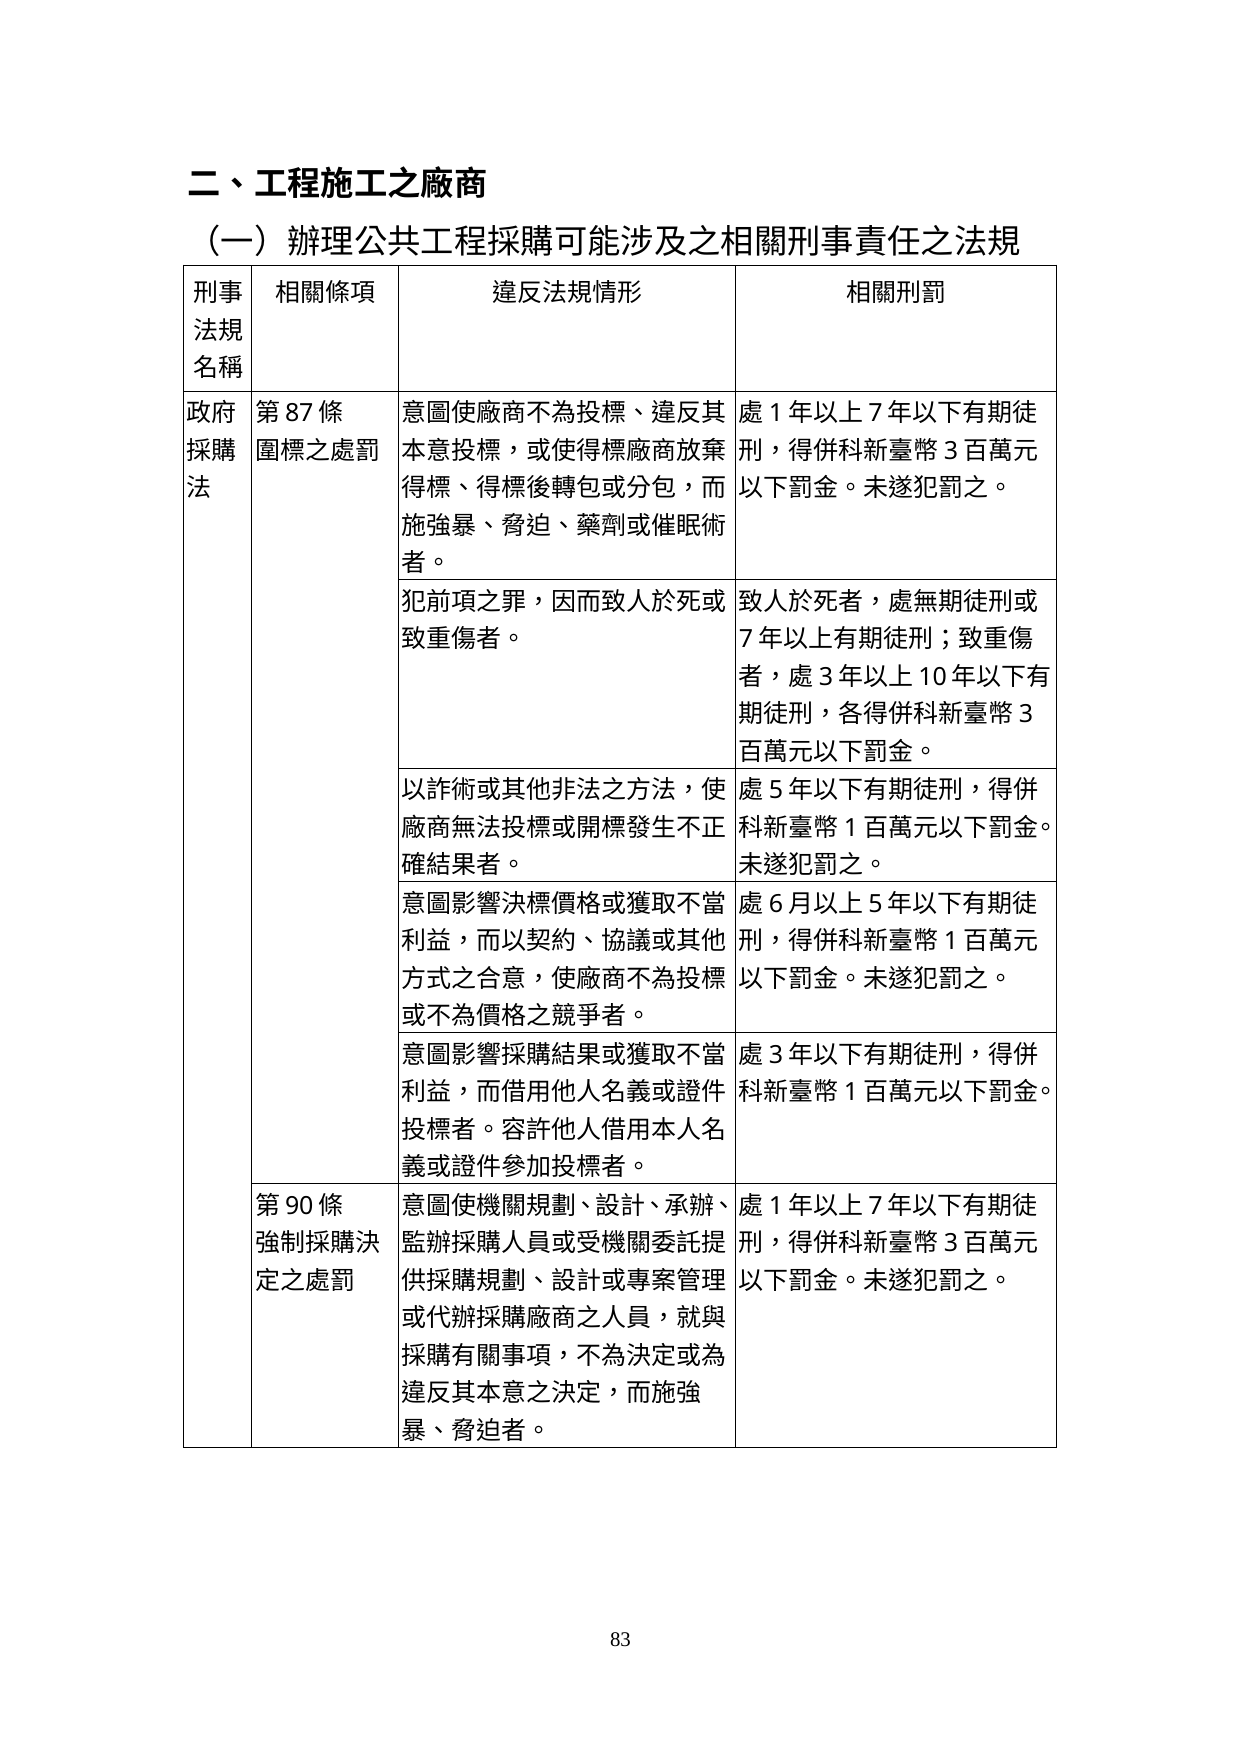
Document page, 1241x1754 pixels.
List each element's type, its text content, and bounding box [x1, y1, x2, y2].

table_cell 意圖使機關規劃、設計、承辦、監辦採購人員或受機關委託提供採購規劃、設計或專案管理或代辦採購廠商之人員，就與採購有關事項，不為決定或為違反其本意之決定，而施強暴、脅迫者。 [399, 1184, 735, 1447]
table_cell 犯前項之罪，因而致人於死或致重傷者。 [399, 580, 735, 768]
table_cell 以詐術或其他非法之方法，使廠商無法投標或開標發生不正確結果者。 [399, 769, 735, 881]
table_header 相關條項 [252, 266, 398, 391]
table_cell 處1年以上7年以下有期徒刑，得併科新臺幣3百萬元以下罰金。未遂犯罰之。 [736, 1184, 1056, 1447]
table_cell 第90條 強制採購決定之處罰 [252, 1184, 398, 1447]
table_cell 致人於死者，處無期徒刑或7年以上有期徒刑；致重傷者，處3年以上10年以下有期徒刑，各得併科新臺幣3百萬元以下罰金。 [736, 580, 1056, 768]
table_cell 意圖影響採購結果或獲取不當利益，而借用他人名義或證件投標者。容許他人借用本人名義或證件參加投標者。 [399, 1033, 735, 1183]
table_cell 處6月以上5年以下有期徒刑，得併科新臺幣1百萬元以下罰金。未遂犯罰之。 [736, 882, 1056, 1032]
table_header 刑事法規名稱 [184, 266, 251, 391]
table_cell 意圖影響決標價格或獲取不當利益，而以契約、協議或其他方式之合意，使廠商不為投標或不為價格之競爭者。 [399, 882, 735, 1032]
text （一）辦理公共工程採購可能涉及之相關刑事責任之法規 [187, 207, 1053, 264]
table_header 相關刑罰 [736, 266, 1056, 391]
table_cell 處1年以上7年以下有期徒刑，得併科新臺幣3百萬元以下罰金。未遂犯罰之。 [736, 392, 1056, 579]
table_header 違反法規情形 [399, 266, 735, 391]
text 二、工程施工之廠商 [187, 150, 1053, 207]
table_cell 意圖使廠商不為投標、違反其本意投標，或使得標廠商放棄得標、得標後轉包或分包，而施強暴、脅迫、藥劑或催眠術者。 [399, 392, 735, 579]
table_cell 處3年以下有期徒刑，得併科新臺幣1百萬元以下罰金。 [736, 1033, 1056, 1183]
table_cell 第87條 圍標之處罰 [252, 392, 398, 1183]
table_cell 政府採購法 [184, 392, 251, 1447]
table_cell 處5年以下有期徒刑，得併科新臺幣1百萬元以下罰金。未遂犯罰之。 [736, 769, 1056, 881]
